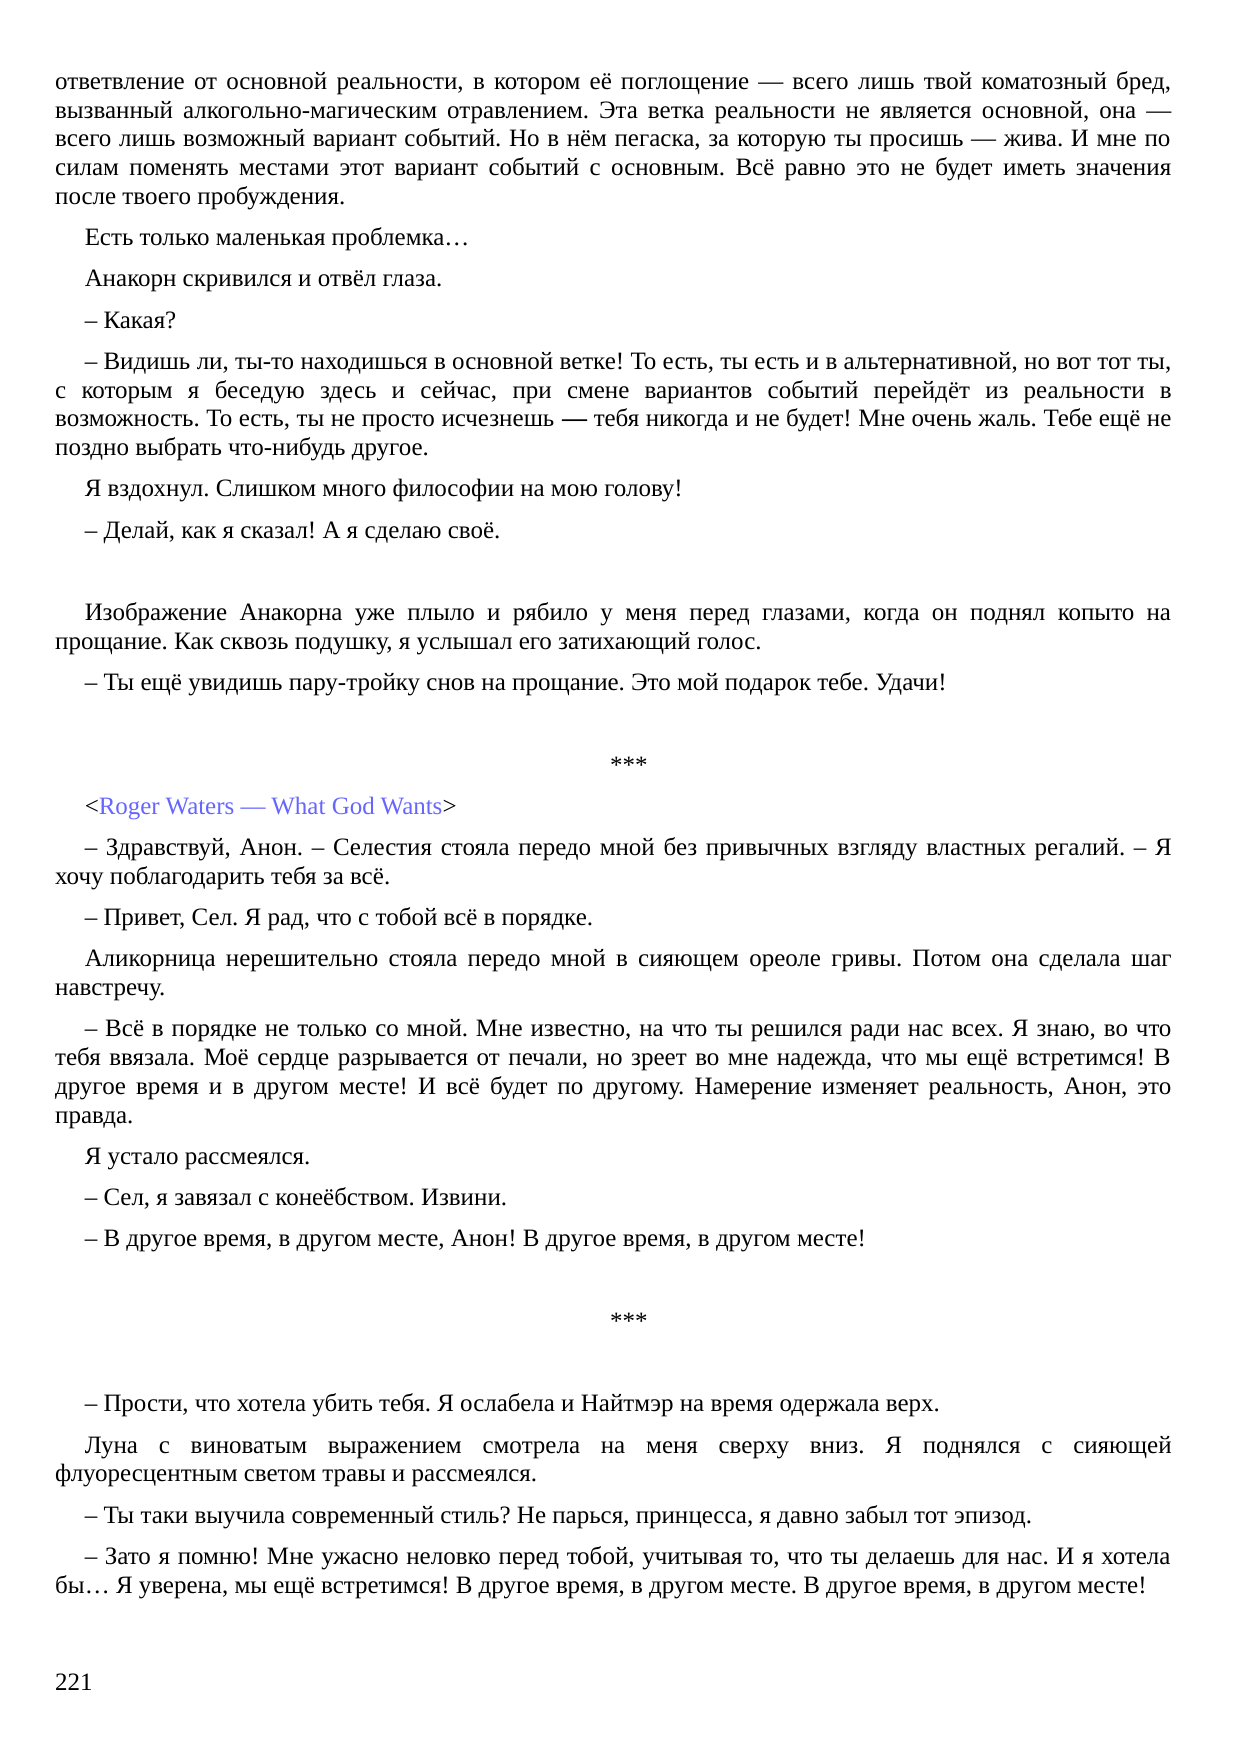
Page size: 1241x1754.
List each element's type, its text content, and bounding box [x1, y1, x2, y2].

text *** [55, 1306, 1173, 1335]
text – Видишь ли, ты-то находишься в основной ветке! То есть, ты есть и в альтернативной, но вот тот ты, с которым я беседую здесь и сейчас, при смене вариантов событий перейдёт из реальности в возможность. То есть, ты не просто исчезнешь — тебя никогда и не будет! Мне очень жаль. Тебе ещё не поздно выбрать что-нибудь другое. [55, 346, 1173, 461]
text – Сел, я завязал с конеёбством. Извини. [55, 1182, 1173, 1211]
text – Привет, Сел. Я рад, что с тобой всё в порядке. [55, 902, 1173, 931]
text <Roger Waters — What God Wants> [55, 791, 1173, 820]
text – В другое время, в другом месте, Анон! В другое время, в другом месте! [55, 1223, 1173, 1252]
text Анакорн скривился и отвёл глаза. [55, 263, 1173, 292]
text – Здравствуй, Анон. – Селестия стояла передо мной без привычных взгляду властных регалий. – Я хочу поблагодарить тебя за всё. [55, 832, 1173, 890]
text Я вздохнул. Слишком много философии на мою голову! [55, 473, 1173, 502]
text – Всё в порядке не только со мной. Мне известно, на что ты решился ради нас всех. Я знаю, во что тебя ввязала. Моё сердце разрывается от печали, но зреет во мне надежда, что мы ещё встретимся! В другое время и в другом месте! И всё будет по другому. Намерение изменяет реальность, Анон, это правда. [55, 1013, 1173, 1128]
text – Прости, что хотела убить тебя. Я ослабела и Найтмэр на время одержала верх. [55, 1388, 1173, 1417]
text Луна с виноватым выражением смотрела на меня сверху вниз. Я поднялся с сияющей флуоресцентным светом травы и рассмеялся. [55, 1430, 1173, 1487]
text Аликорница нерешительно стояла передо мной в сияющем ореоле гривы. Потом она сделала шаг навстречу. [55, 943, 1173, 1001]
text Я устало рассмеялся. [55, 1141, 1173, 1170]
text – Зато я помню! Мне ужасно неловко перед тобой, учитывая то, что ты делаешь для нас. И я хотела бы… Я уверена, мы ещё встретимся! В другое время, в другом месте. В другое время, в другом месте! [55, 1541, 1173, 1598]
text Изображение Анакорна уже плыло и рябило у меня перед глазами, когда он поднял копыто на прощание. Как сквозь подушку, я услышал его затихающий голос. [55, 597, 1173, 655]
text – Ты таки выучила современный стиль? Не парься, принцесса, я давно забыл тот эпизод. [55, 1500, 1173, 1528]
text – Делай, как я сказал! А я сделаю своё. [55, 515, 1173, 543]
text *** [55, 750, 1173, 778]
text – Какая? [55, 305, 1173, 333]
text ответвление от основной реальности, в котором её поглощение — всего лишь твой коматозный бред, вызванный алкогольно-магическим отравлением. Эта ветка реальности не является основной, она — всего лишь возможный вариант событий. Но в нём пегаска, за которую ты просишь — жива. И мне по силам поменять местами этот вариант событий с основным. Всё равно это не будет иметь значения после твоего пробуждения. [55, 66, 1173, 210]
text Есть только маленькая проблемка… [55, 222, 1173, 251]
text – Ты ещё увидишь пару-тройку снов на прощание. Это мой подарок тебе. Удачи! [55, 667, 1173, 696]
